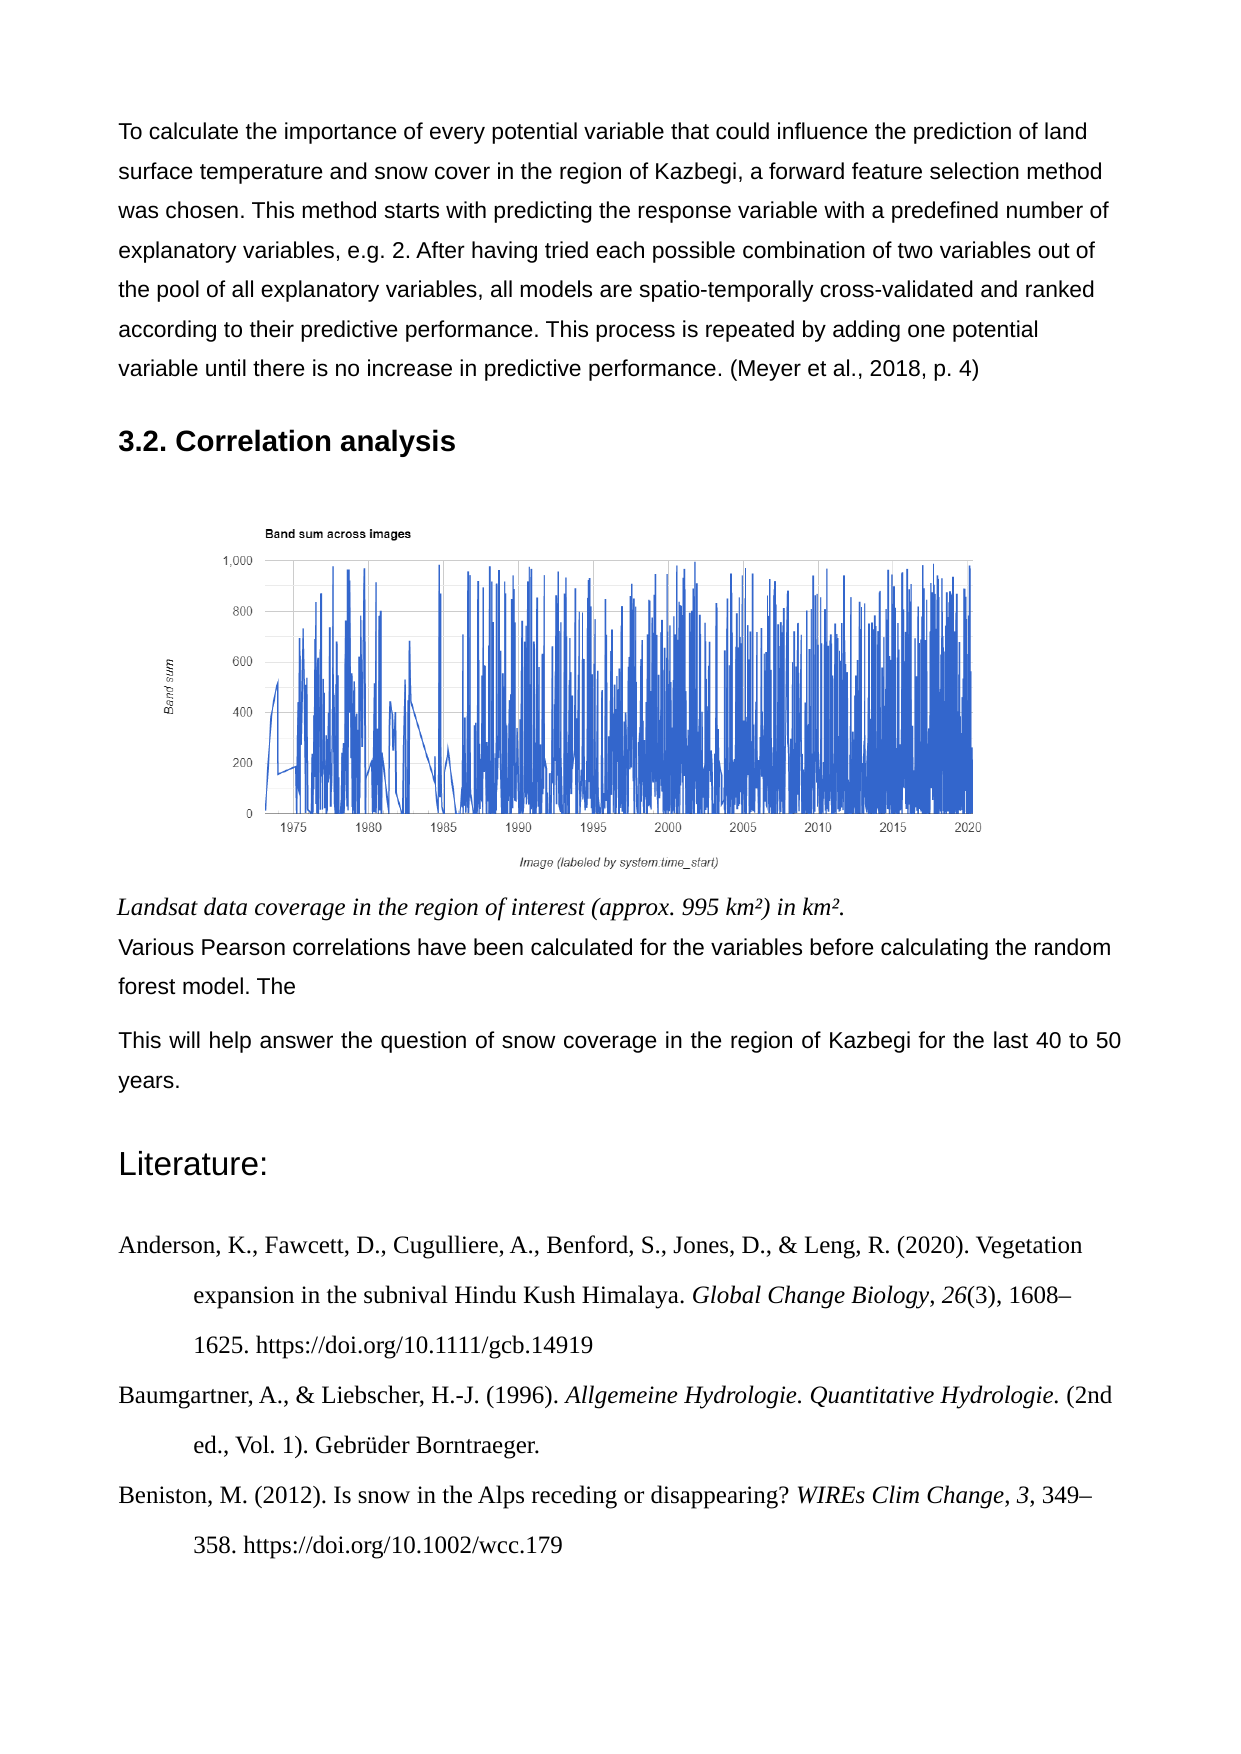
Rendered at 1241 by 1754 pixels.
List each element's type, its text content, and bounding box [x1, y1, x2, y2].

subtitle 3.2. Correlation analysis [118, 424, 1122, 457]
text To calculate the importance of every potential variable that could influence the prediction of land surface temperature and snow cover in the region of Kazbegi, a forward feature selection method was chosen. This method starts with predicting the response variable with a predefined number of explanatory variables, e.g. 2. After having tried each possible combination of two variables out of the pool of all explanatory variables, all models are spatio-temporally cross-validated and ranked according to their predictive performance. This process is repeated by adding one potential variable until there is no increase in predictive performance. (Meyer et al., 2018, p. 4) [118, 118, 1122, 381]
text Baumgartner, A., & Liebscher, H.-J. (1996). Allgemeine Hydrologie. Quantitative Hydrologie. (2nd ed., Vol. 1). Gebrüder Borntraeger. [118, 1359, 1122, 1459]
text This will help answer the question of snow coverage in the region of Kazbegi for the last 40 to 50 years. [118, 1027, 1122, 1093]
text Beniston, M. (2012). Is snow in the Alps receding or disappearing? WIREs Clim Change, 3, 349–358. https://doi.org/10.1002/wcc.179 [118, 1459, 1122, 1559]
picture [116, 481, 1121, 892]
text Anderson, K., Fawcett, D., Cugulliere, A., Benford, S., Jones, D., & Leng, R. (2020). Vegetation expansion in the subnival Hindu Kush Himalaya. Global Change Biology, 26(3), 1608–1625. https://doi.org/10.1111/gcb.14919 [118, 1209, 1122, 1359]
text Landsat data coverage in the region of interest (approx. 995 km²) in km². [117, 892, 1121, 921]
subtitle Literature: [118, 1144, 1122, 1182]
text Various Pearson correlations have been calculated for the variables before calculating the random forest model. The [117, 469, 1122, 1000]
